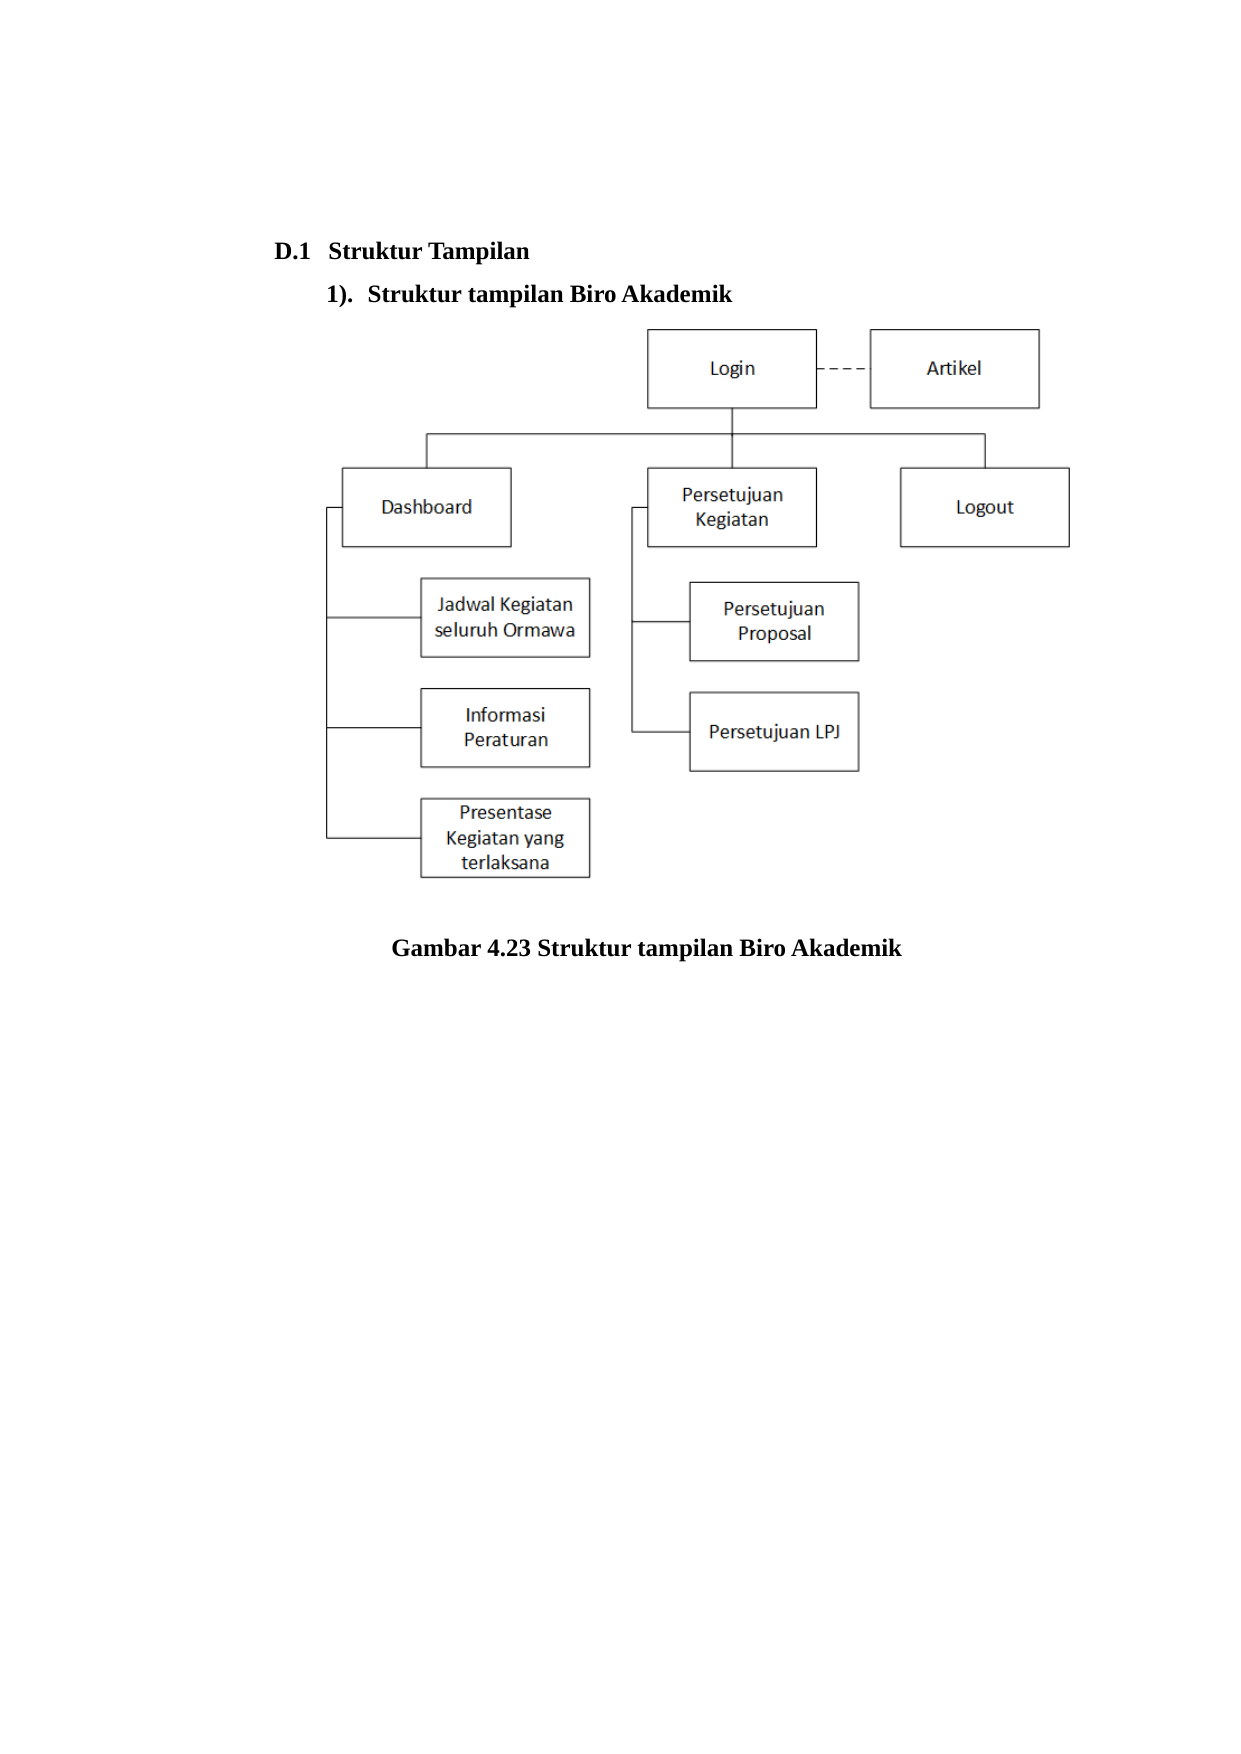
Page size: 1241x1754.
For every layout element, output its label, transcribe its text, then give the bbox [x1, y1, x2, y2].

list Struktur Tampilan [274, 236, 1063, 265]
list Struktur tampilan Biro Akademik [326, 279, 1063, 308]
table_header [236, 323, 1063, 920]
picture [325, 328, 1071, 886]
text Gambar 4.23 Struktur tampilan Biro Akademik [236, 933, 1063, 961]
